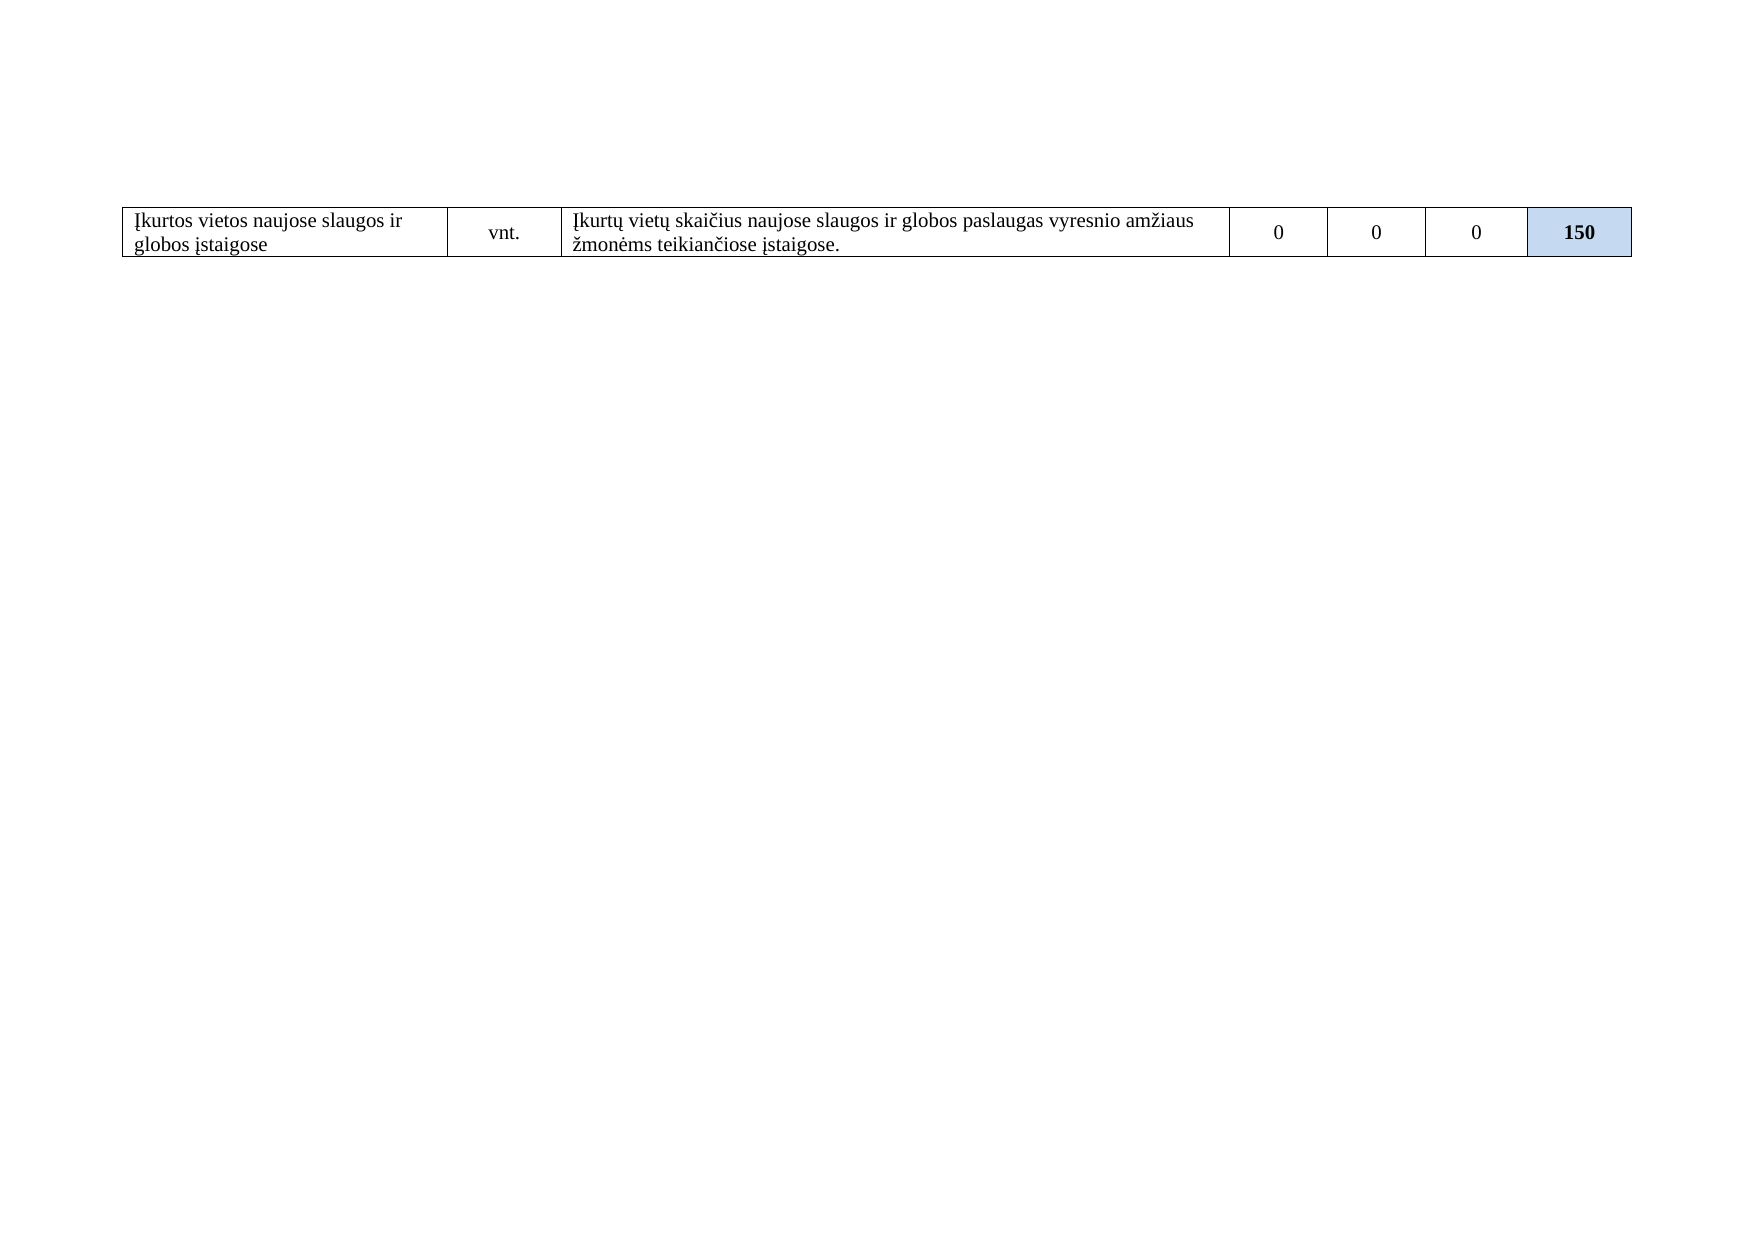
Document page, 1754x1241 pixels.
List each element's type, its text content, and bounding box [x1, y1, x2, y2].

table_cell vnt. [448, 208, 561, 256]
table_cell 150 [1528, 208, 1631, 256]
table_cell Įkurtos vietos naujose slaugos ir globos įstaigose [123, 208, 447, 256]
table_cell 0 [1426, 208, 1527, 256]
table_cell 0 [1230, 208, 1327, 256]
table_cell Įkurtų vietų skaičius naujose slaugos ir globos paslaugas vyresnio amžiaus žmonėms teikiančiose įstaigose. [562, 208, 1229, 256]
table_cell 0 [1328, 208, 1425, 256]
